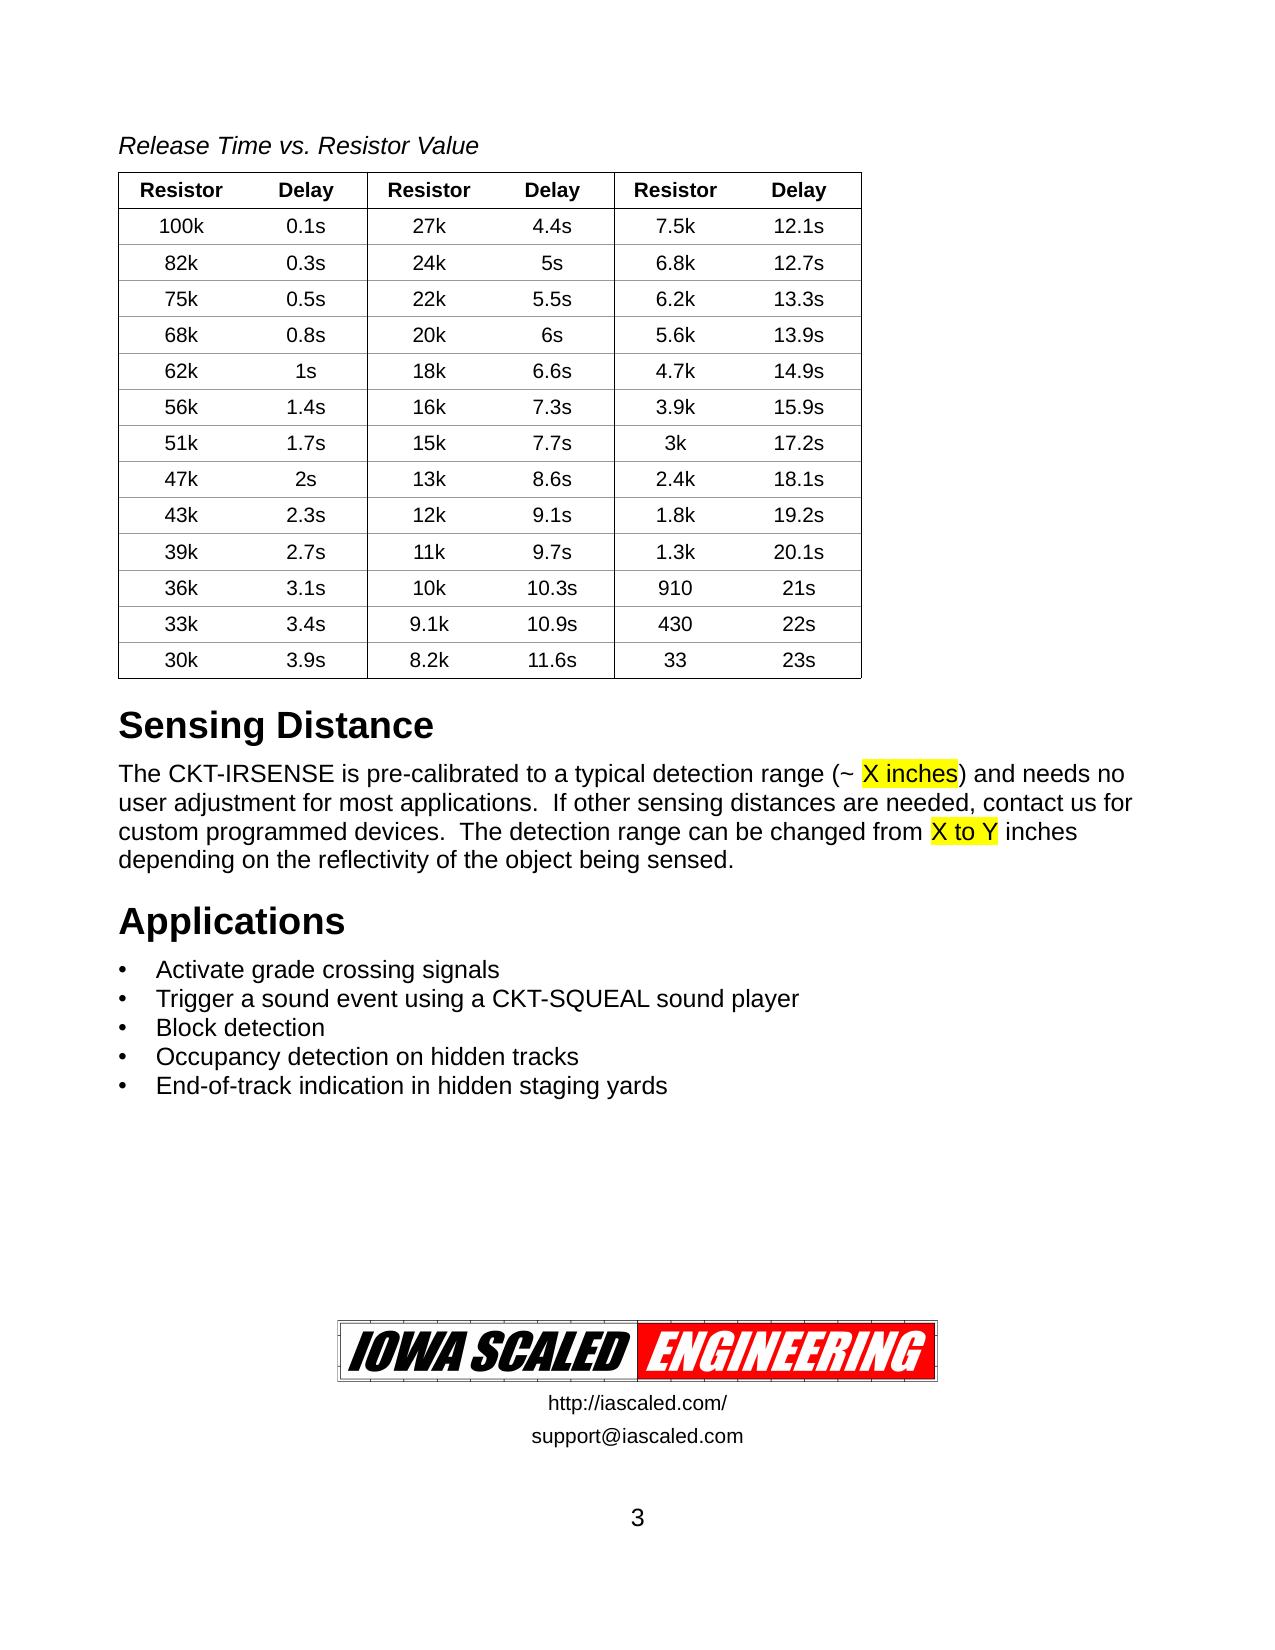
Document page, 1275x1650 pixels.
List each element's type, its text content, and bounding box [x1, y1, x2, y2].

table_cell 47k [119, 462, 244, 497]
table_cell 1.3k [615, 534, 737, 569]
table_cell 7.7s [491, 426, 614, 461]
table_cell 5.6k [615, 317, 737, 353]
table_cell 430 [615, 607, 737, 642]
table_cell 910 [615, 571, 737, 606]
table_cell 23s [737, 643, 861, 678]
subtitle Sensing Distance [118, 703, 1157, 747]
table_cell 43k [119, 498, 244, 533]
table_cell 22k [368, 281, 491, 316]
table_cell 2.7s [244, 534, 367, 569]
table_header Delay [491, 173, 614, 208]
table_cell 16k [368, 390, 491, 425]
table_cell 7.5k [615, 209, 737, 244]
text The CKT-IRSENSE is pre-calibrated to a typical detection range (~ X inches) and needs no user adjustment for most applications. If other sensing distances are needed, contact us for custom programmed devices. The detection range can be changed from X to Y inches depending on the reflectivity of the object being sensed. [118, 759, 1157, 874]
table_cell 2s [244, 462, 367, 497]
table_cell 18.1s [737, 462, 861, 497]
table_cell 27k [368, 209, 491, 244]
table_cell 11k [368, 534, 491, 569]
table_cell 6.6s [491, 354, 614, 389]
table_cell 1.7s [244, 426, 367, 461]
table_header Resistor [119, 173, 244, 208]
table_header Delay [244, 173, 367, 208]
table_cell 12.7s [737, 245, 861, 280]
table_cell 1.8k [615, 498, 737, 533]
table_cell 8.6s [491, 462, 614, 497]
table_cell 5.5s [491, 281, 614, 316]
table_cell 33 [615, 643, 737, 678]
table_cell 51k [119, 426, 244, 461]
table_cell 6.8k [615, 245, 737, 280]
table_cell 75k [119, 281, 244, 316]
table_cell 2.4k [615, 462, 737, 497]
table_cell 2.3s [244, 498, 367, 533]
text Release Time vs. Resistor Value [118, 131, 1157, 159]
table_header Resistor [368, 173, 491, 208]
table_cell 68k [119, 317, 244, 353]
table_cell 30k [119, 643, 244, 678]
list Activate grade crossing signals [118, 955, 1157, 984]
table_cell 24k [368, 245, 491, 280]
list End-of-track indication in hidden staging yards [118, 1071, 1157, 1099]
table_cell 10.3s [491, 571, 614, 606]
table_cell 20.1s [737, 534, 861, 569]
table_cell 56k [119, 390, 244, 425]
table_cell 39k [119, 534, 244, 569]
table_cell 1.4s [244, 390, 367, 425]
table_cell 12.1s [737, 209, 861, 244]
list Trigger a sound event using a CKT-SQUEAL sound player [118, 984, 1157, 1013]
table_cell 11.6s [491, 643, 614, 678]
table_cell 3.9k [615, 390, 737, 425]
table_cell 62k [119, 354, 244, 389]
table_cell 10k [368, 571, 491, 606]
subtitle Applications [118, 899, 1157, 943]
table_cell 12k [368, 498, 491, 533]
table_cell 0.1s [244, 209, 367, 244]
table_cell 10.9s [491, 607, 614, 642]
text support@iascaled.com [337, 1423, 937, 1447]
table_cell 9.1s [491, 498, 614, 533]
table_cell 22s [737, 607, 861, 642]
table_cell 21s [737, 571, 861, 606]
table_cell 3k [615, 426, 737, 461]
table_header Resistor [615, 173, 737, 208]
table_cell 20k [368, 317, 491, 353]
table_cell 3.4s [244, 607, 367, 642]
table_cell 13k [368, 462, 491, 497]
table_header Delay [737, 173, 861, 208]
table_cell 9.1k [368, 607, 491, 642]
table_cell 5s [491, 245, 614, 280]
table_cell 6s [491, 317, 614, 353]
table_cell 82k [119, 245, 244, 280]
table_cell 3.1s [244, 571, 367, 606]
table_cell 7.3s [491, 390, 614, 425]
picture [337, 1320, 938, 1382]
table_cell 4.7k [615, 354, 737, 389]
table_cell 100k [119, 209, 244, 244]
table_cell 4.4s [491, 209, 614, 244]
list Occupancy detection on hidden tracks [118, 1042, 1157, 1071]
table_cell 14.9s [737, 354, 861, 389]
table_cell 18k [368, 354, 491, 389]
table_cell 15k [368, 426, 491, 461]
table_cell 0.3s [244, 245, 367, 280]
table_cell 19.2s [737, 498, 861, 533]
text http://iascaled.com/ [337, 1391, 937, 1414]
table_cell 13.3s [737, 281, 861, 316]
table_cell 0.5s [244, 281, 367, 316]
table_cell 13.9s [737, 317, 861, 353]
table_cell 6.2k [615, 281, 737, 316]
table_cell 15.9s [737, 390, 861, 425]
table_cell 36k [119, 571, 244, 606]
table_cell 8.2k [368, 643, 491, 678]
table_cell 33k [119, 607, 244, 642]
table_cell 17.2s [737, 426, 861, 461]
table_cell 0.8s [244, 317, 367, 353]
table_cell 9.7s [491, 534, 614, 569]
list Block detection [118, 1013, 1157, 1042]
table_cell 1s [244, 354, 367, 389]
table_cell 3.9s [244, 643, 367, 678]
